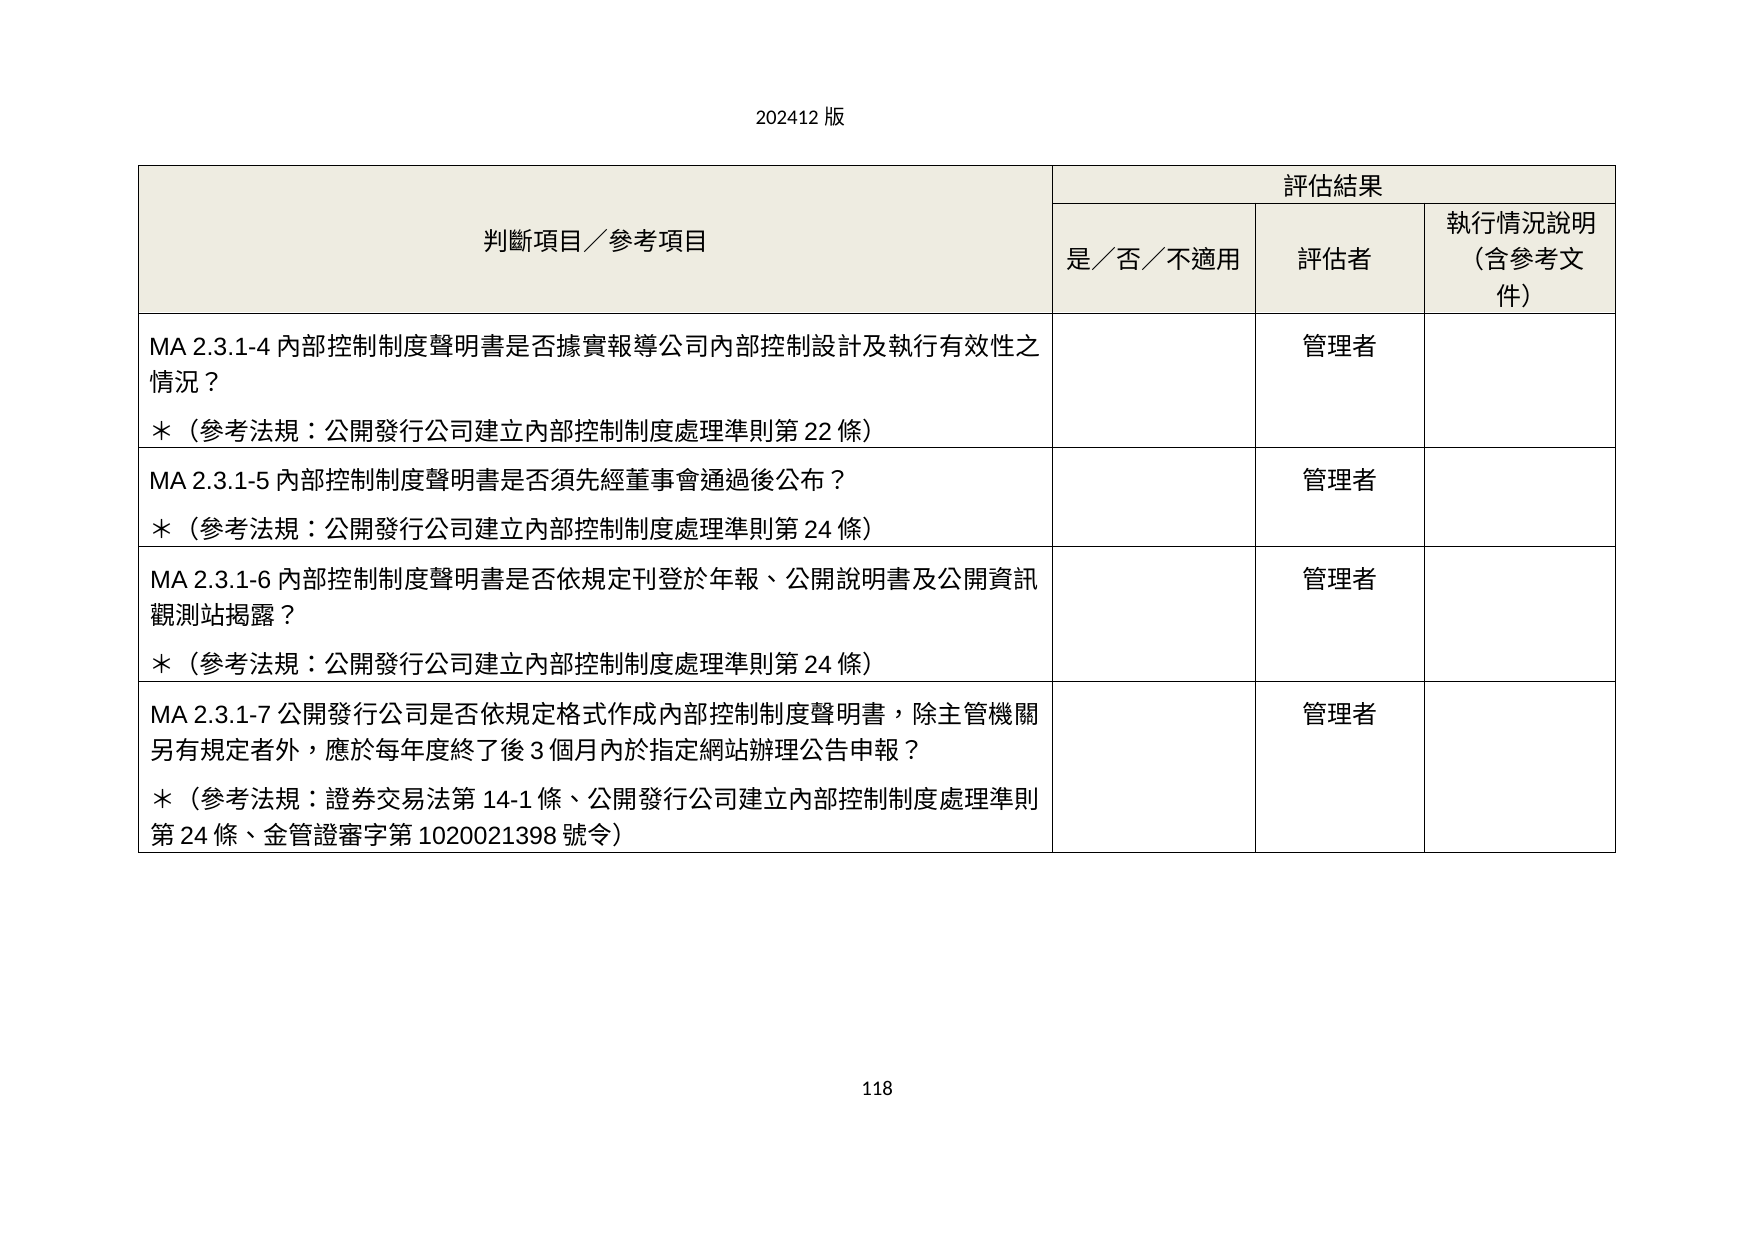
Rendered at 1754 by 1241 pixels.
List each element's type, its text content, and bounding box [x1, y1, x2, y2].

table_cell 評估者 [1256, 204, 1424, 312]
table_cell [1425, 547, 1615, 681]
table_cell [1425, 314, 1615, 447]
table_cell [1053, 682, 1255, 852]
table_cell [1053, 314, 1255, 447]
table_cell 管理者 [1256, 547, 1424, 681]
table_cell MA 2.3.1-6內部控制制度聲明書是否依規定刊登於年報、公開說明書及公開資訊觀測站揭露？ ＊（參考法規：公開發行公司建立內部控制制度處理準則第24條） [139, 547, 1052, 681]
table_cell [1053, 448, 1255, 546]
table_cell 管理者 [1256, 682, 1424, 852]
table_cell [1425, 682, 1615, 852]
table_cell [1053, 547, 1255, 681]
table_cell 是／否／不適用 [1053, 204, 1255, 312]
table_header 評估結果 [1053, 166, 1615, 203]
table_cell 執行情況說明 （含參考文件） [1425, 204, 1615, 312]
table_cell MA 2.3.1-5內部控制制度聲明書是否須先經董事會通過後公布？ ＊（參考法規：公開發行公司建立內部控制制度處理準則第24條） [139, 448, 1052, 546]
table_cell MA 2.3.1-7公開發行公司是否依規定格式作成內部控制制度聲明書，除主管機關另有規定者外，應於每年度終了後3個月內於指定網站辦理公告申報？ ＊（參考法規：證券交易法第14-1條、公開發行公司建立內部控制制度處理準則第24條、金管證審字第1020021398號令） [139, 682, 1052, 852]
table_cell 管理者 [1256, 314, 1424, 447]
table_header 判斷項目／參考項目 [139, 166, 1052, 312]
table_cell [1425, 448, 1615, 546]
table_cell MA 2.3.1-4內部控制制度聲明書是否據實報導公司內部控制設計及執行有效性之情況？ ＊（參考法規：公開發行公司建立內部控制制度處理準則第22條） [139, 314, 1052, 447]
table_cell 管理者 [1256, 448, 1424, 546]
